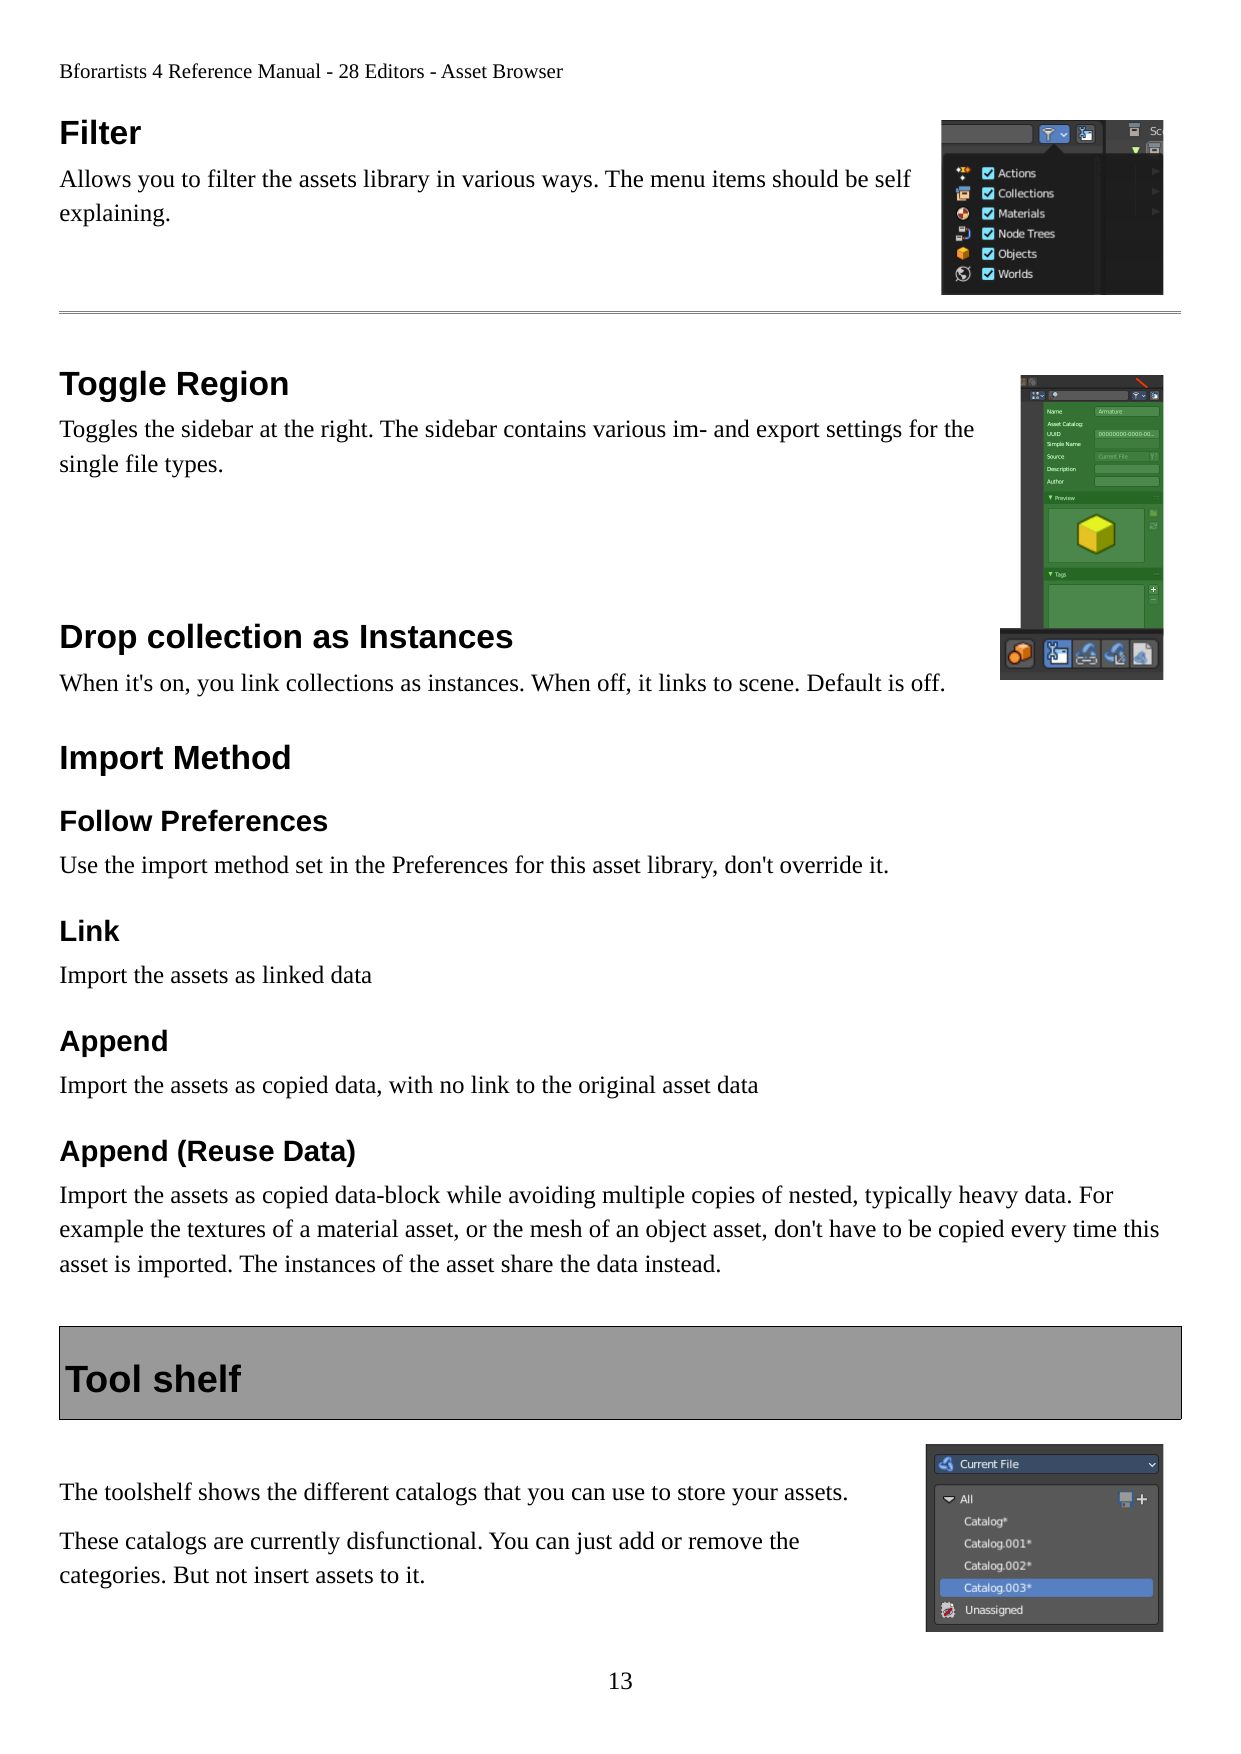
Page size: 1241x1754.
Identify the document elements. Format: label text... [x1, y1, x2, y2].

text These catalogs are currently disfunctional. You can just add or remove the categories. But not insert assets to it. [59, 1526, 925, 1589]
subtitle Append (Reuse Data) [59, 1133, 1181, 1167]
picture [925, 1444, 1164, 1632]
text Import the assets as copied data-block while avoiding multiple copies of nested, typically heavy data. For example the textures of a material asset, or the mesh of an object asset, don't have to be copied every time this asset is imported. The instances of the asset share the data instead. [59, 1180, 1181, 1277]
text Use the import method set in the Preferences for this asset library, don't override it. [59, 850, 1181, 879]
text Allows you to filter the assets library in various ways. The menu items should be self explaining. [59, 164, 941, 227]
text Import the assets as linked data [59, 960, 1181, 989]
subtitle Toggle Region [59, 363, 1181, 402]
subtitle Filter [59, 113, 1181, 151]
subtitle Append [59, 1023, 1181, 1057]
subtitle Follow Preferences [59, 804, 1181, 837]
text Toggles the sidebar at the right. The sidebar contains various im- and export settings for the single file types. [59, 414, 1020, 478]
text The toolshelf shows the different catalogs that you can use to store your assets. [59, 1477, 925, 1506]
subtitle Link [59, 914, 1181, 947]
table_header Tool shelf [60, 1327, 1181, 1419]
text Import the assets as copied data, with no link to the original asset data [59, 1070, 1181, 1098]
text When it's on, you link collections as instances. When off, it links to scene. Default is off. [59, 668, 1181, 697]
subtitle Drop collection as Instances [59, 617, 1020, 656]
picture [941, 120, 1164, 295]
picture [1000, 375, 1164, 680]
subtitle [1164, 617, 1181, 656]
subtitle Import Method [59, 738, 1181, 777]
